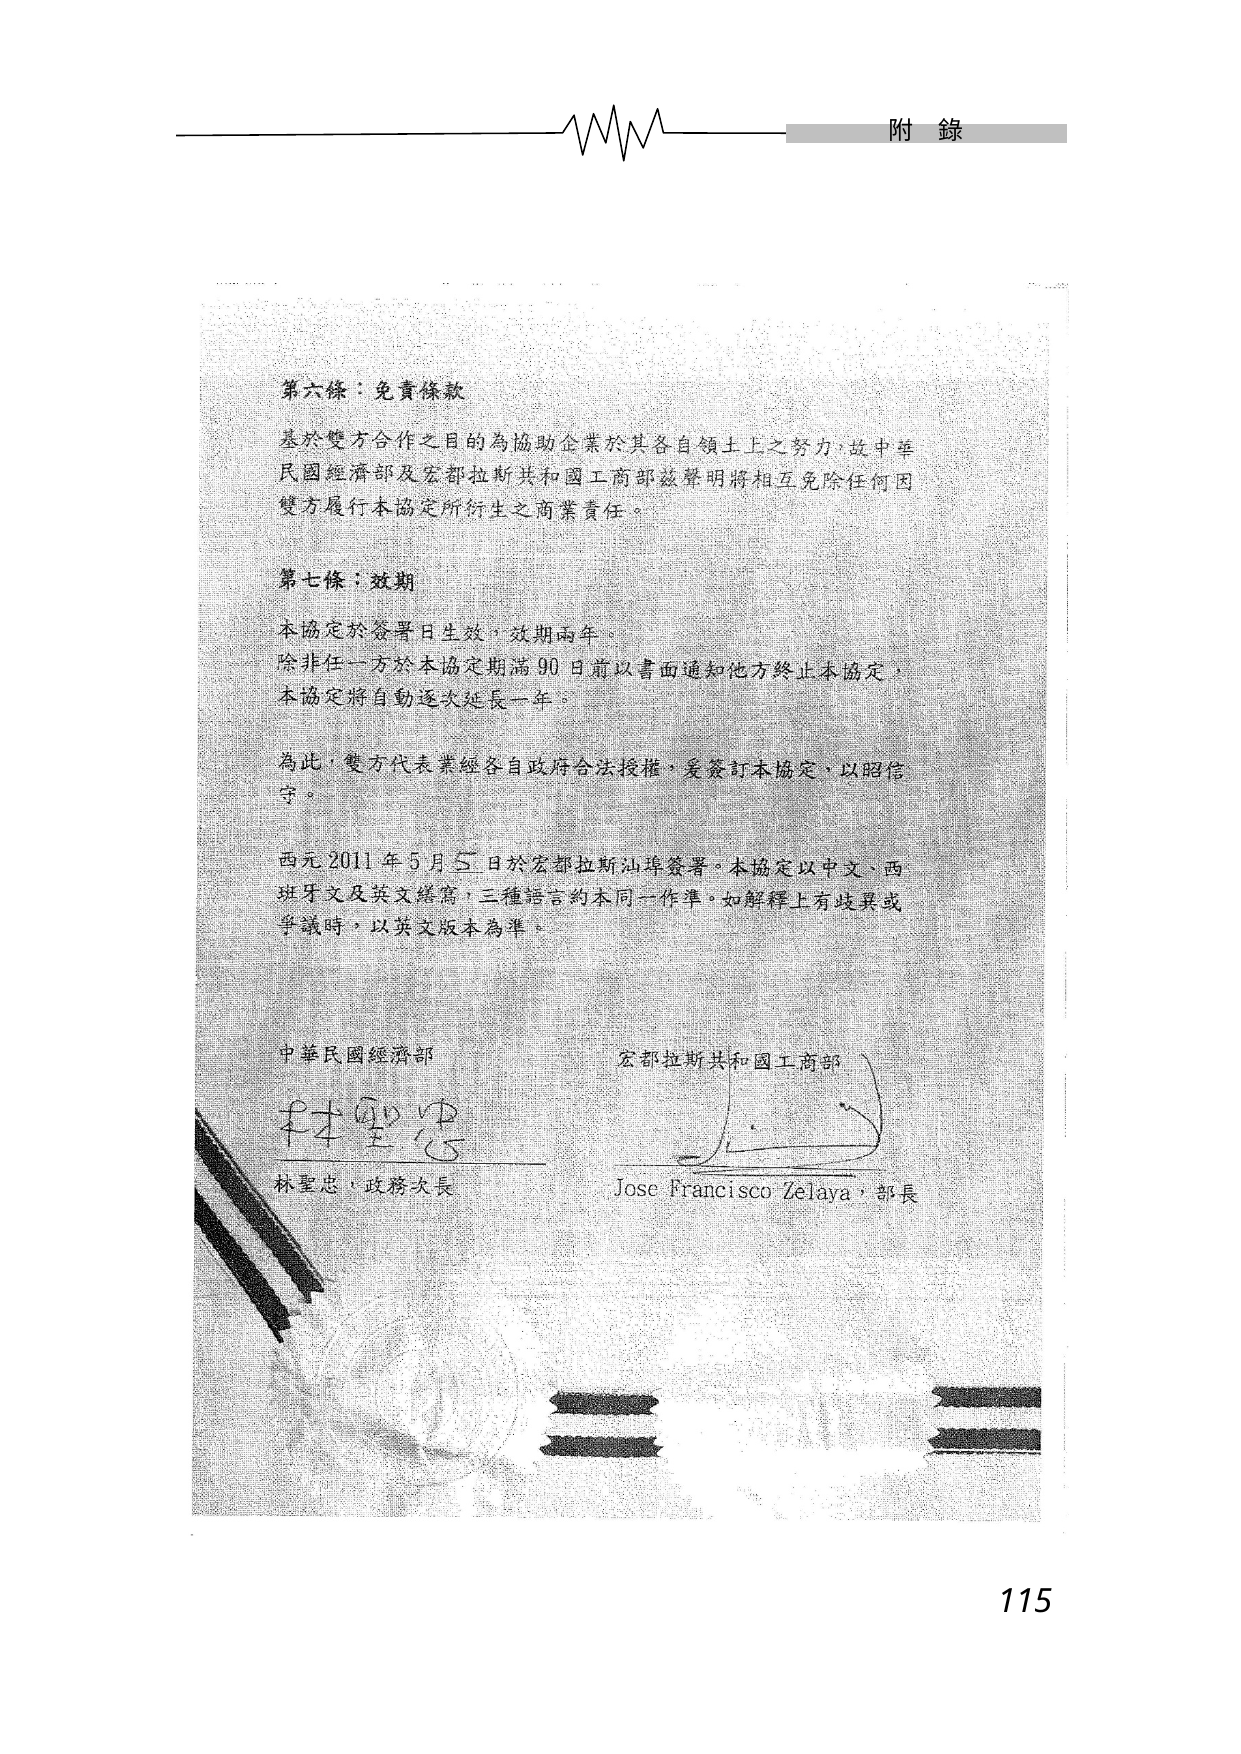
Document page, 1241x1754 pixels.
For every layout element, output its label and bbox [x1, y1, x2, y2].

picture [182, 283, 1069, 1536]
